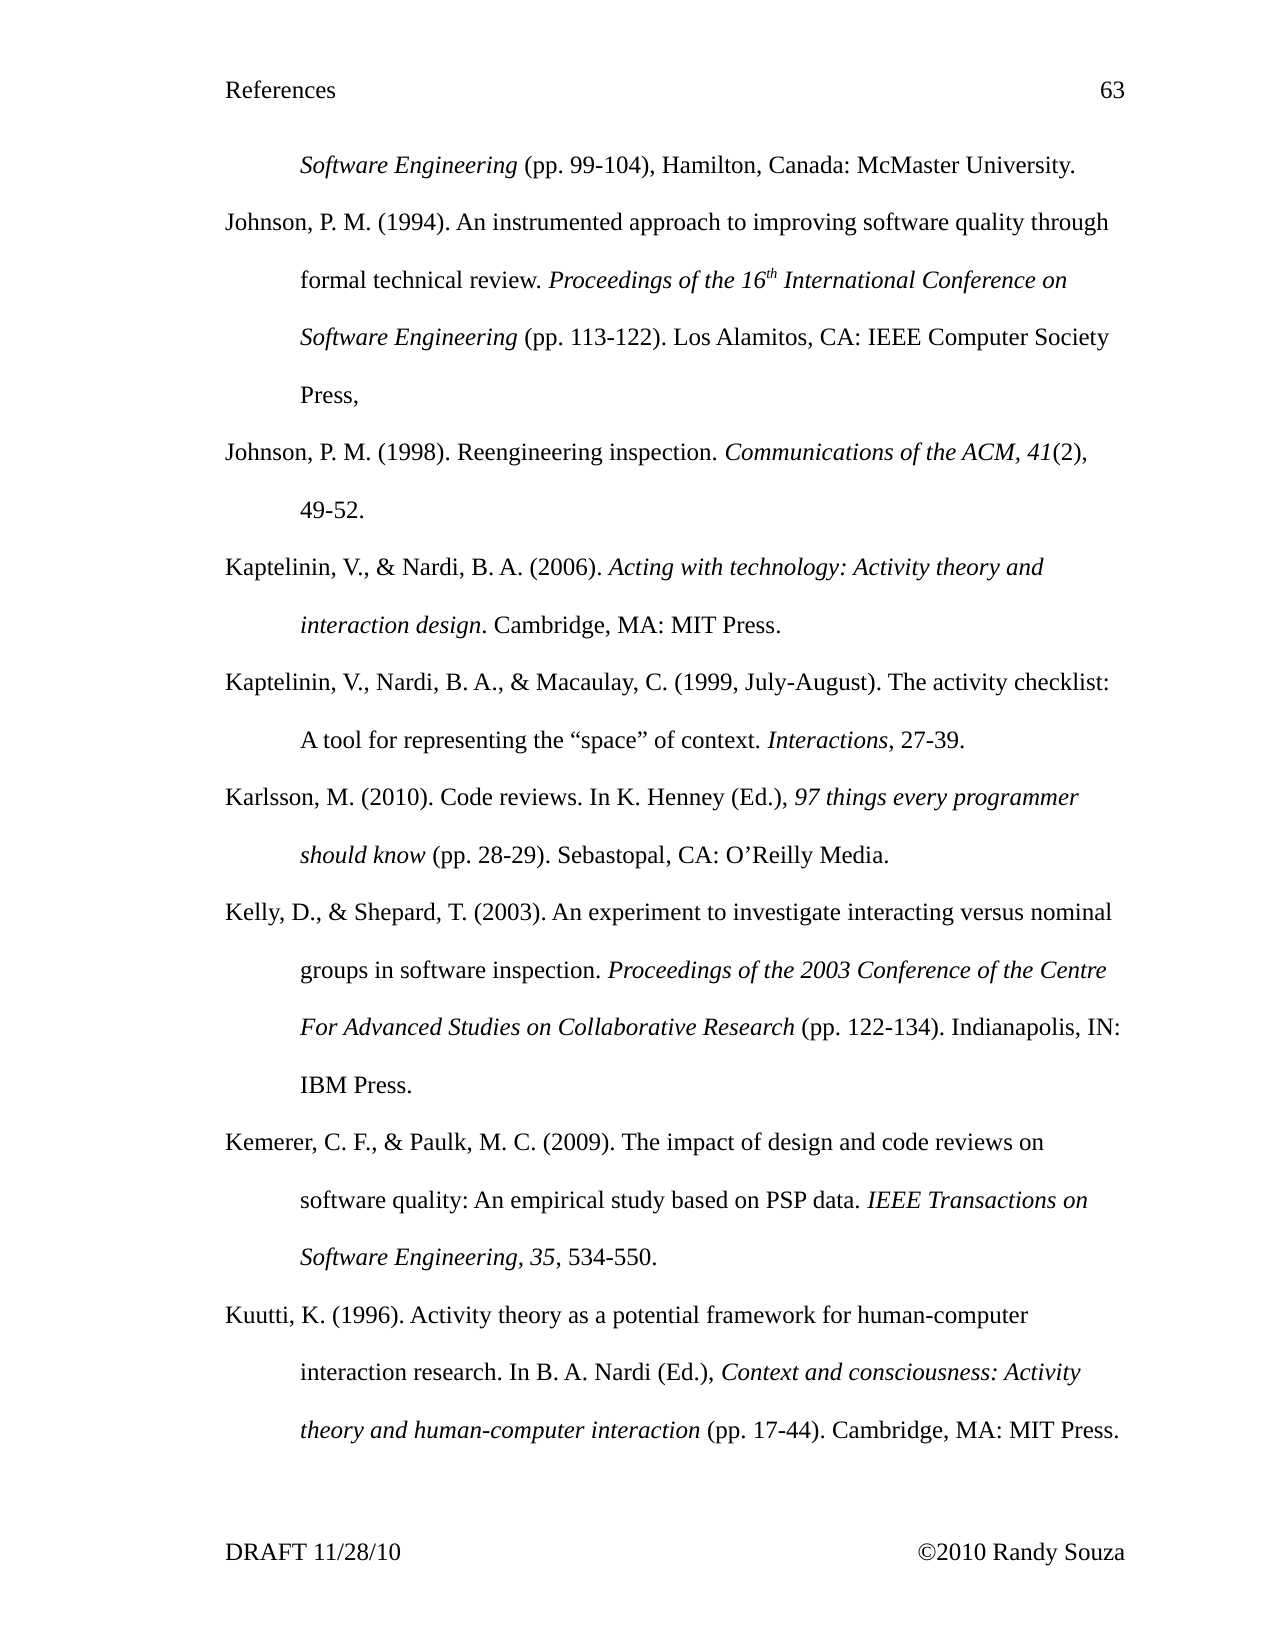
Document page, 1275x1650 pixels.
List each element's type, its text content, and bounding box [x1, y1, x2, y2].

text Karlsson, M. (2010). Code reviews. In K. Henney (Ed.), 97 things every programmer should know (pp. 28-29). Sebastopal, CA: O’Reilly Media. [225, 782, 1125, 869]
text Kelly, D., & Shepard, T. (2003). An experiment to investigate interacting versus nominal groups in software inspection. Proceedings of the 2003 Conference of the Centre For Advanced Studies on Collaborative Research (pp. 122-134). Indianapolis, IN: IBM Press. [225, 897, 1125, 1099]
text Kaptelinin, V., & Nardi, B. A. (2006). Acting with technology: Activity theory and interaction design. Cambridge, MA: MIT Press. [225, 552, 1125, 639]
text Johnson, P. M. (1998). Reengineering inspection. Communications of the ACM, 41(2), 49-52. [225, 437, 1125, 524]
text Software Engineering (pp. 99-104), Hamilton, Canada: McMaster University. [225, 150, 1125, 179]
text Kemerer, C. F., & Paulk, M. C. (2009). The impact of design and code reviews on software quality: An empirical study based on PSP data. IEEE Transactions on Software Engineering, 35, 534-550. [225, 1127, 1125, 1271]
text Kaptelinin, V., Nardi, B. A., & Macaulay, C. (1999, July-August). The activity checklist: A tool for representing the “space” of context. Interactions, 27-39. [225, 667, 1125, 754]
text Johnson, P. M. (1994). An instrumented approach to improving software quality through formal technical review. Proceedings of the 16th International Conference on Software Engineering (pp. 113-122). Los Alamitos, CA: IEEE Computer Society Press, [225, 207, 1125, 409]
text Kuutti, K. (1996). Activity theory as a potential framework for human-computer interaction research. In B. A. Nardi (Ed.), Context and consciousness: Activity theory and human-computer interaction (pp. 17-44). Cambridge, MA: MIT Press. [225, 1300, 1125, 1444]
